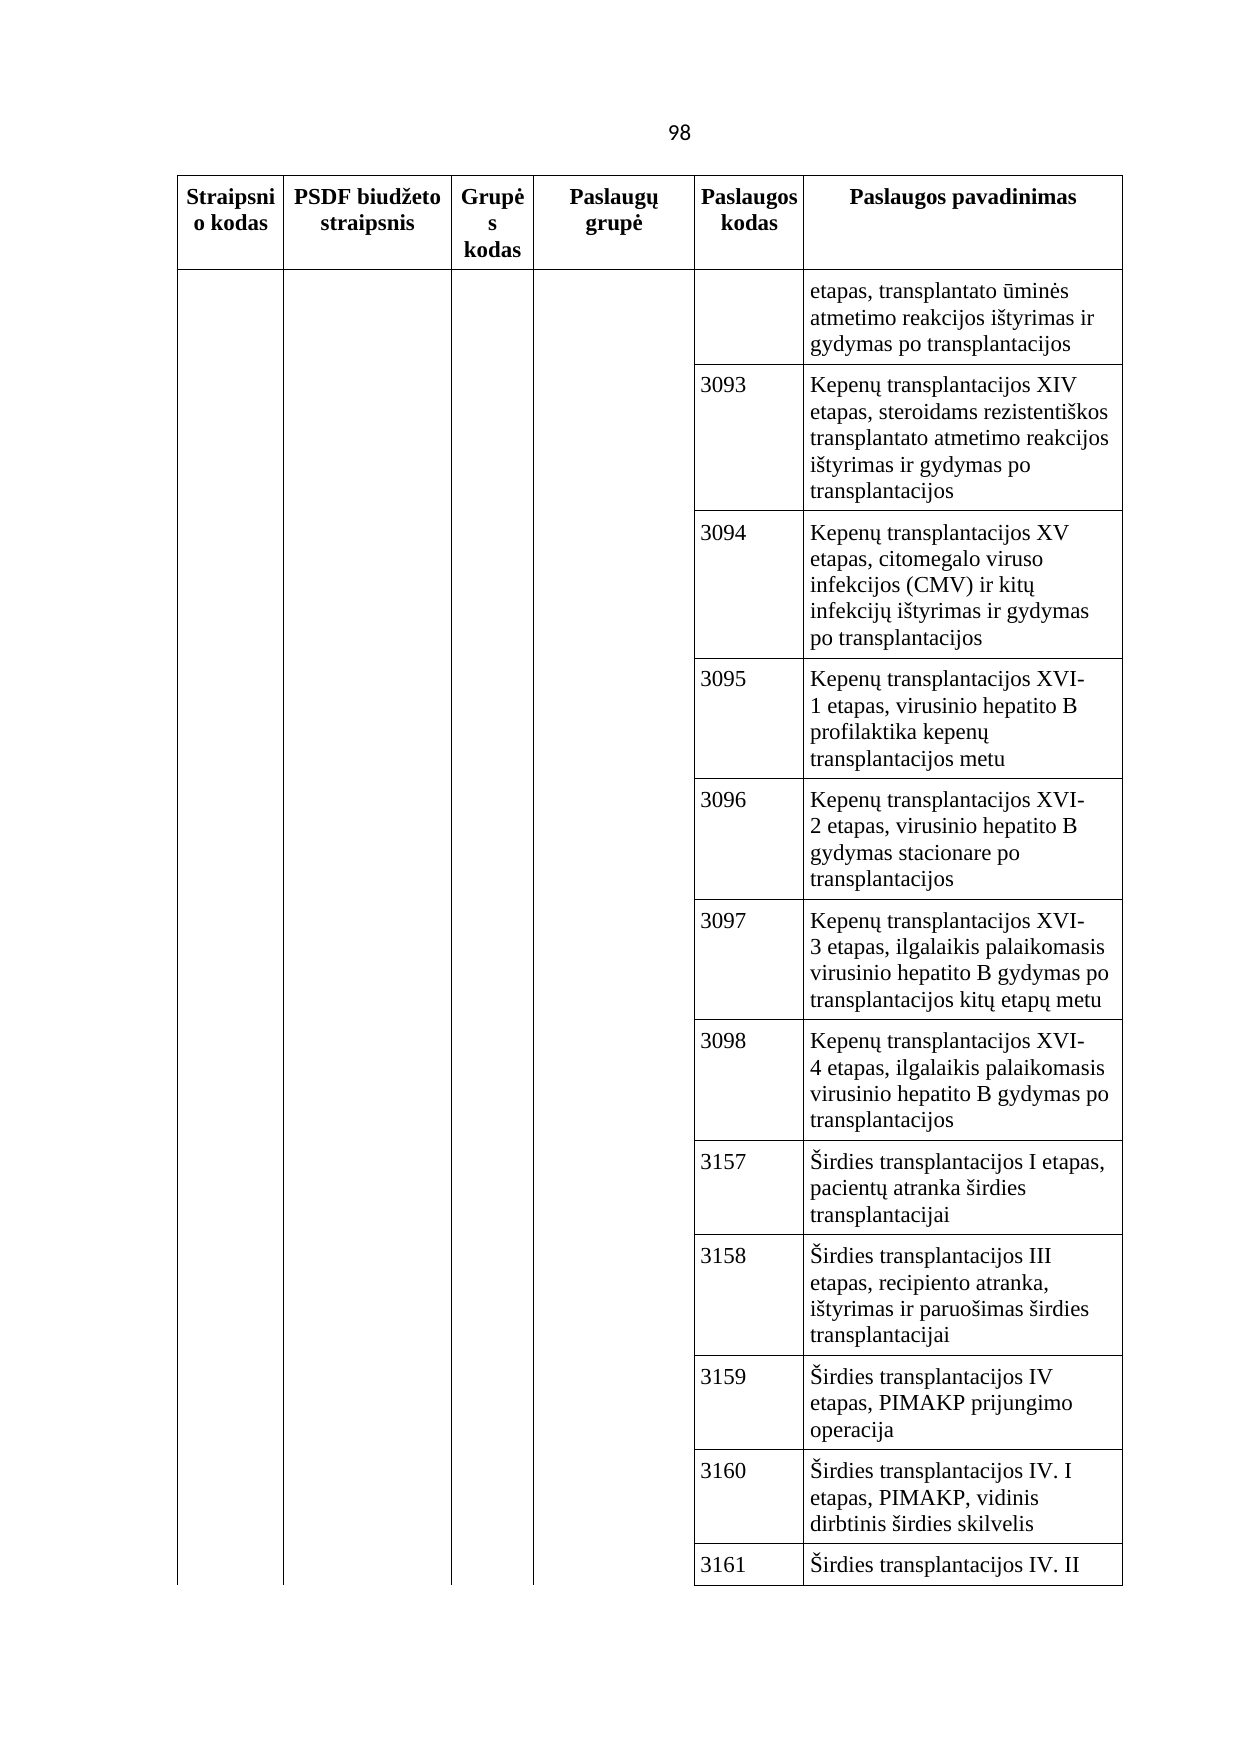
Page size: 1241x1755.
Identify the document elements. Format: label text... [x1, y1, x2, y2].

table_cell [178, 778, 283, 899]
table_cell etapas, transplantato ūminės atmetimo reakcijos ištyrimas ir gydymas po transplantacijos [804, 270, 1122, 363]
table_cell 3161 [695, 1544, 803, 1585]
table_cell 3159 [695, 1356, 803, 1449]
table_cell [534, 1449, 694, 1543]
table_cell [178, 270, 283, 363]
table_header PSDF biudžeto straipsnis [284, 176, 451, 269]
table_cell [534, 778, 694, 899]
table_cell [534, 1019, 694, 1140]
table_cell [284, 1449, 451, 1543]
table_cell [452, 1543, 533, 1585]
table_cell [284, 1019, 451, 1140]
table_cell [178, 1140, 283, 1234]
table_cell [284, 1543, 451, 1585]
table_cell [178, 1234, 283, 1355]
table_cell [534, 1543, 694, 1585]
table_cell [178, 1355, 283, 1449]
table_cell Kepenų transplantacijos XV etapas, citomegalo viruso infekcijos (CMV) ir kitų infekcijų ištyrimas ir gydymas po transplantacijos [804, 511, 1122, 657]
table_cell 3094 [695, 511, 803, 657]
table_cell Širdies transplantacijos IV. II [804, 1544, 1122, 1585]
table_cell [284, 778, 451, 899]
table_cell [284, 270, 451, 363]
table_cell [452, 1234, 533, 1355]
table_cell [452, 510, 533, 657]
table_cell 3097 [695, 900, 803, 1019]
table_cell [284, 510, 451, 657]
table_cell Kepenų transplantacijos XVI-3 etapas, ilgalaikis palaikomasis virusinio hepatito B gydymas po transplantacijos kitų etapų metu [804, 900, 1122, 1019]
table_cell [534, 1140, 694, 1234]
table_cell [178, 899, 283, 1019]
table_cell [534, 510, 694, 657]
table_cell [284, 1140, 451, 1234]
table_cell 3095 [695, 659, 803, 778]
table_cell [284, 658, 451, 778]
table_cell [534, 364, 694, 510]
table_cell [452, 658, 533, 778]
table_cell [452, 1449, 533, 1543]
table_cell Širdies transplantacijos IV. I etapas, PIMAKP, vidinis dirbtinis širdies skilvelis [804, 1450, 1122, 1543]
table_cell [178, 658, 283, 778]
table_cell [452, 1019, 533, 1140]
table_header Grupės kodas [452, 176, 533, 269]
table_cell [534, 658, 694, 778]
table_cell [534, 270, 694, 363]
table_cell [178, 1019, 283, 1140]
table_cell [452, 899, 533, 1019]
table_cell [178, 1543, 283, 1585]
table_cell [534, 1355, 694, 1449]
table_cell [178, 510, 283, 657]
table_cell [284, 899, 451, 1019]
table_header Paslaugų grupė [534, 176, 694, 269]
table_cell Kepenų transplantacijos XVI-2 etapas, virusinio hepatito B gydymas stacionare po transplantacijos [804, 779, 1122, 899]
table_cell [534, 899, 694, 1019]
table_cell [452, 270, 533, 363]
table_cell Kepenų transplantacijos XVI-1 etapas, virusinio hepatito B profilaktika kepenų transplantacijos metu [804, 659, 1122, 778]
table_cell 3157 [695, 1141, 803, 1234]
table_cell Širdies transplantacijos IV etapas, PIMAKP prijungimo operacija [804, 1356, 1122, 1449]
table_cell 3158 [695, 1235, 803, 1355]
table_cell [695, 270, 803, 363]
table_cell Širdies transplantacijos III etapas, recipiento atranka, ištyrimas ir paruošimas širdies transplantacijai [804, 1235, 1122, 1355]
table_cell [452, 364, 533, 510]
table_cell Širdies transplantacijos I etapas, pacientų atranka širdies transplantacijai [804, 1141, 1122, 1234]
table_cell [452, 1355, 533, 1449]
table_header Straipsnio kodas [178, 176, 283, 269]
table_cell 3093 [695, 365, 803, 510]
table_cell [178, 1449, 283, 1543]
table_cell [534, 1234, 694, 1355]
table_cell 3098 [695, 1020, 803, 1140]
table_cell [284, 1355, 451, 1449]
table_cell [452, 1140, 533, 1234]
table_cell 3160 [695, 1450, 803, 1543]
table_header Paslaugos pavadinimas [804, 176, 1122, 269]
table_cell Kepenų transplantacijos XVI-4 etapas, ilgalaikis palaikomasis virusinio hepatito B gydymas po transplantacijos [804, 1020, 1122, 1140]
table_cell [452, 778, 533, 899]
table_cell [284, 364, 451, 510]
table_cell [284, 1234, 451, 1355]
table_cell Kepenų transplantacijos XIV etapas, steroidams rezistentiškos transplantato atmetimo reakcijos ištyrimas ir gydymas po transplantacijos [804, 365, 1122, 510]
table_header Paslaugos kodas [695, 176, 803, 269]
table_cell 3096 [695, 779, 803, 899]
table_cell [178, 364, 283, 510]
